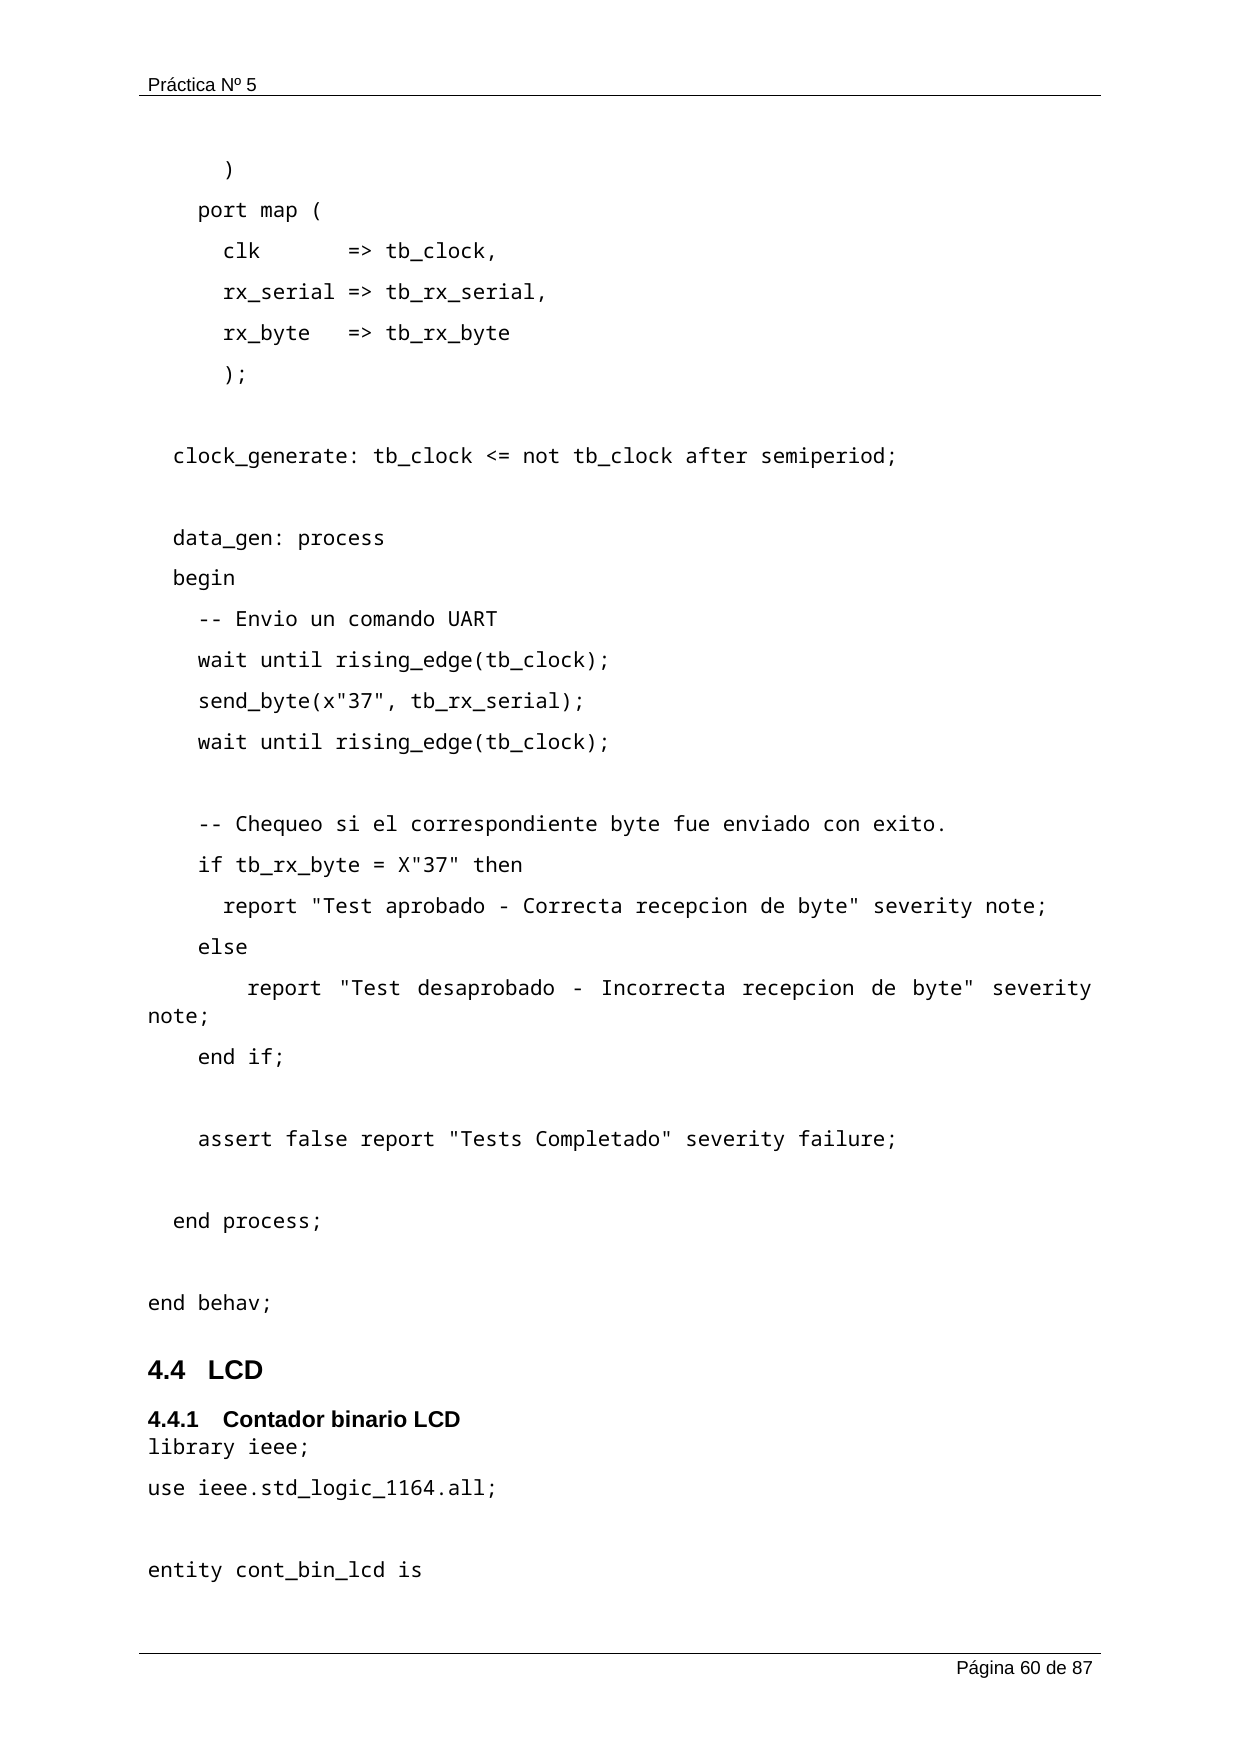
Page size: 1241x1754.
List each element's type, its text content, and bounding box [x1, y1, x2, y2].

text begin [148, 563, 1092, 592]
text send_byte(x"37", tb_rx_serial); [148, 686, 1092, 715]
text library ieee; [148, 1432, 1092, 1461]
text report "Test aprobado - Correcta recepcion de byte" severity note; [148, 891, 1092, 919]
text rx_byte => tb_rx_byte [148, 318, 1092, 346]
text entity cont_bin_lcd is [148, 1555, 1092, 1583]
text rx_serial => tb_rx_serial, [148, 277, 1092, 305]
subtitle Contador binario LCD [148, 1406, 1092, 1432]
text -- Envio un comando UART [148, 604, 1092, 633]
text report "Test desaprobado - Incorrecta recepcion de byte" severity note; [148, 973, 1092, 1030]
text wait until rising_edge(tb_clock); [148, 645, 1092, 674]
text ) [148, 154, 1092, 183]
text wait until rising_edge(tb_clock); [148, 727, 1092, 756]
subtitle LCD [148, 1354, 1092, 1385]
text port map ( [148, 195, 1092, 223]
text assert false report "Tests Completado" severity failure; [148, 1124, 1092, 1153]
text clock_generate: tb_clock <= not tb_clock after semiperiod; [148, 441, 1092, 469]
text -- Chequeo si el correspondiente byte fue enviado con exito. [148, 809, 1092, 838]
text end behav; [148, 1288, 1092, 1316]
text end if; [148, 1042, 1092, 1071]
text if tb_rx_byte = X"37" then [148, 850, 1092, 878]
text end process; [148, 1206, 1092, 1234]
text clk => tb_clock, [148, 236, 1092, 264]
text else [148, 932, 1092, 960]
text use ieee.std_logic_1164.all; [148, 1473, 1092, 1502]
text data_gen: process [148, 523, 1092, 551]
text ); [148, 359, 1092, 387]
